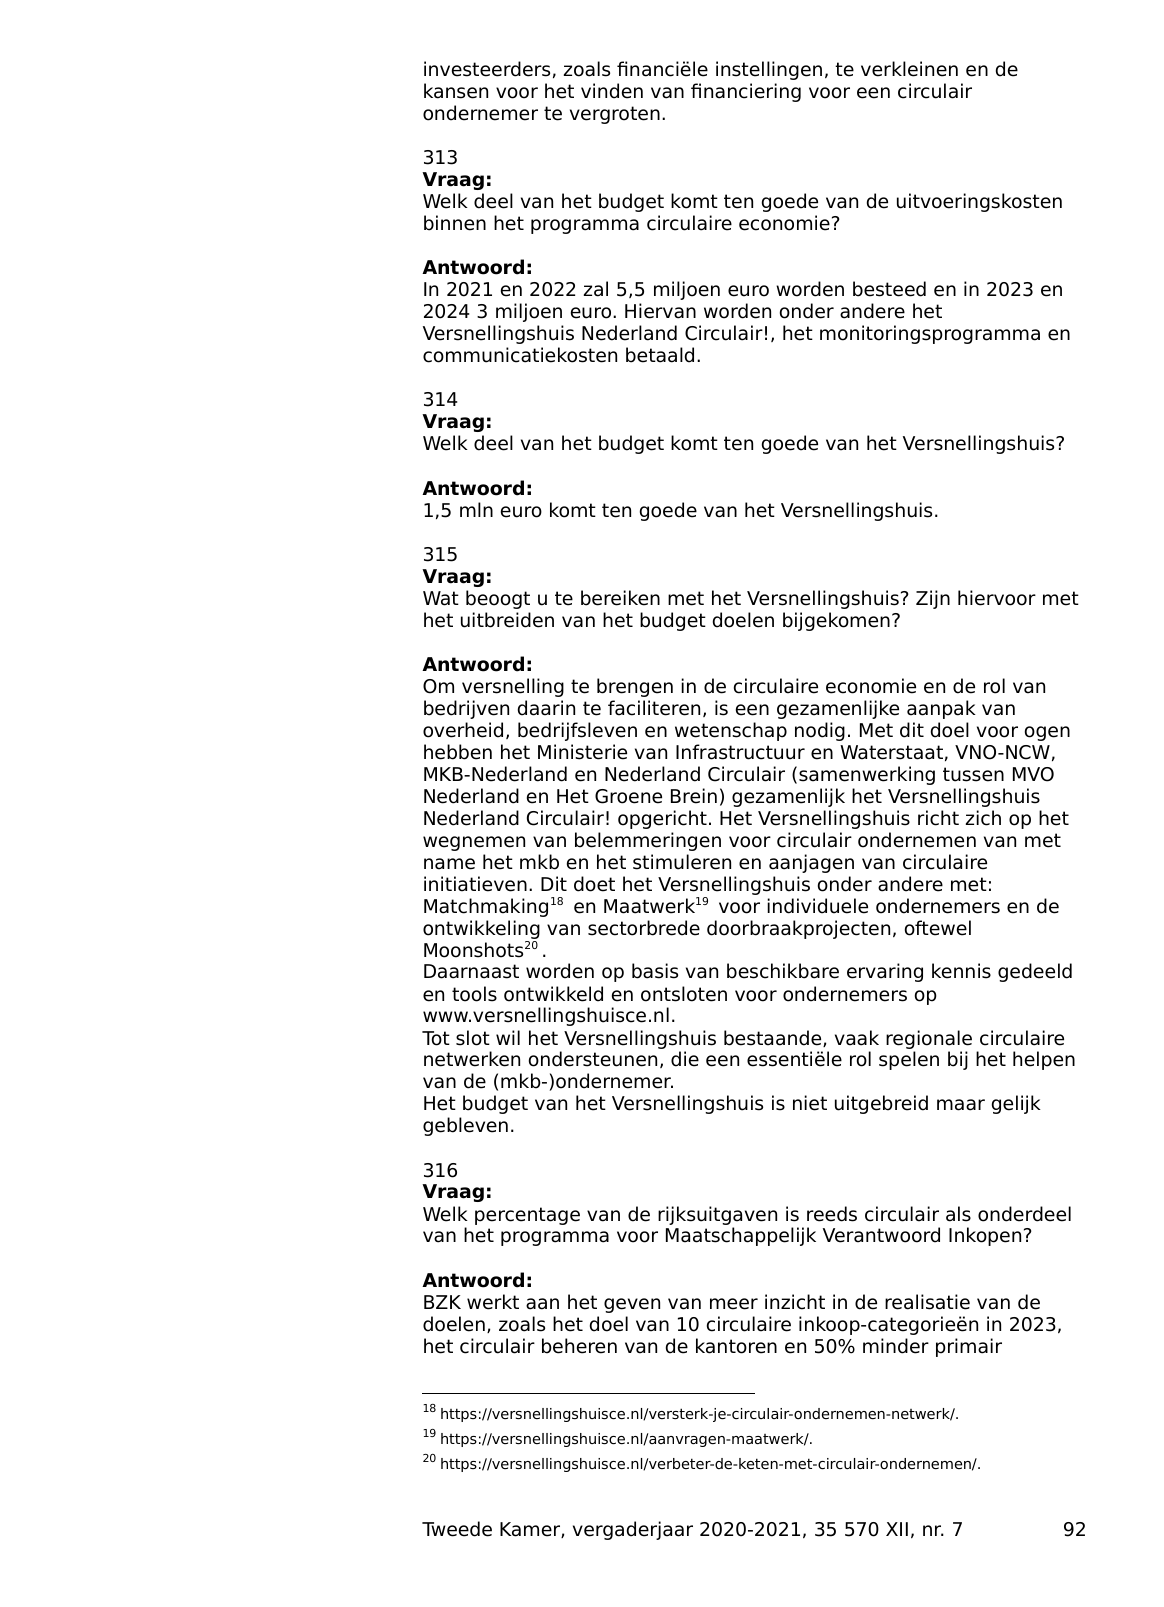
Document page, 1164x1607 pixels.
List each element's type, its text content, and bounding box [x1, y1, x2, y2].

text Antwoord: [422, 477, 1087, 499]
text https://versnellingshuisce.nl/verbeter-de-keten-met-circulair-ondernemen/. [422, 1452, 1087, 1474]
text Welk deel van het budget komt ten goede van de uitvoeringskosten binnen het programma circulaire economie? [422, 191, 1087, 235]
text https://versnellingshuisce.nl/versterk-je-circulair-ondernemen-netwerk/. [422, 1402, 1087, 1424]
text Vraag: [422, 169, 1087, 191]
text Tot slot wil het Versnellingshuis bestaande, vaak regionale circulaire netwerken ondersteunen, die een essentiële rol spelen bij het helpen van de (mkb-)ondernemer. [422, 1027, 1087, 1093]
text Vraag: [422, 1181, 1087, 1203]
text 316 [422, 1159, 1087, 1181]
text Om versnelling te brengen in de circulaire economie en de rol van bedrijven daarin te faciliteren, is een gezamenlijke aanpak van overheid, bedrijfsleven en wetenschap nodig. Met dit doel voor ogen hebben het Ministerie van Infrastructuur en Waterstaat, VNO-NCW, MKB-Nederland en Nederland Circulair (samenwerking tussen MVO Nederland en Het Groene Brein) gezamenlijk het Versnellingshuis Nederland Circulair! opgericht. Het Versnellingshuis richt zich op het wegnemen van belemmeringen voor circulair ondernemen van met name het mkb en het stimuleren en aanjagen van circulaire initiatieven. Dit doet het Versnellingshuis onder andere met: Matchmaking en Maatwerk voor individuele ondernemers en de ontwikkeling van sectorbrede doorbraakprojecten, oftewel Moonshots. [422, 676, 1087, 961]
text Welk percentage van de rijksuitgaven is reeds circulair als onderdeel van het programma voor Maatschappelijk Verantwoord Inkopen? [422, 1203, 1087, 1247]
text Vraag: [422, 566, 1087, 588]
text 1,5 mln euro komt ten goede van het Versnellingshuis. [422, 499, 1087, 521]
text Vraag: [422, 411, 1087, 433]
text https://versnellingshuisce.nl/aanvragen-maatwerk/. [422, 1427, 1087, 1449]
text Welk deel van het budget komt ten goede van het Versnellingshuis? [422, 433, 1087, 455]
text Het budget van het Versnellingshuis is niet uitgebreid maar gelijk gebleven. [422, 1093, 1087, 1137]
text Wat beoogt u te bereiken met het Versnellingshuis? Zijn hiervoor met het uitbreiden van het budget doelen bijgekomen? [422, 588, 1087, 632]
text Antwoord: [422, 654, 1087, 676]
text BZK werkt aan het geven van meer inzicht in de realisatie van de doelen, zoals het doel van 10 circulaire inkoop-categorieën in 2023, het circulair beheren van de kantoren en 50% minder primair [422, 1292, 1087, 1357]
text Antwoord: [422, 1269, 1087, 1292]
text In 2021 en 2022 zal 5,5 miljoen euro worden besteed en in 2023 en 2024 3 miljoen euro. Hiervan worden onder andere het Versnellingshuis Nederland Circulair!, het monitoringsprogramma en communicatiekosten betaald. [422, 279, 1087, 367]
text Daarnaast worden op basis van beschikbare ervaring kennis gedeeld en tools ontwikkeld en ontsloten voor ondernemers op www.versnellingshuisce.nl. [422, 961, 1087, 1027]
text 315 [422, 544, 1087, 566]
text investeerders, zoals financiële instellingen, te verkleinen en de kansen voor het vinden van financiering voor een circulair ondernemer te vergroten. [422, 59, 1087, 125]
text 314 [422, 389, 1087, 411]
text 313 [422, 147, 1087, 169]
text Antwoord: [422, 257, 1087, 279]
